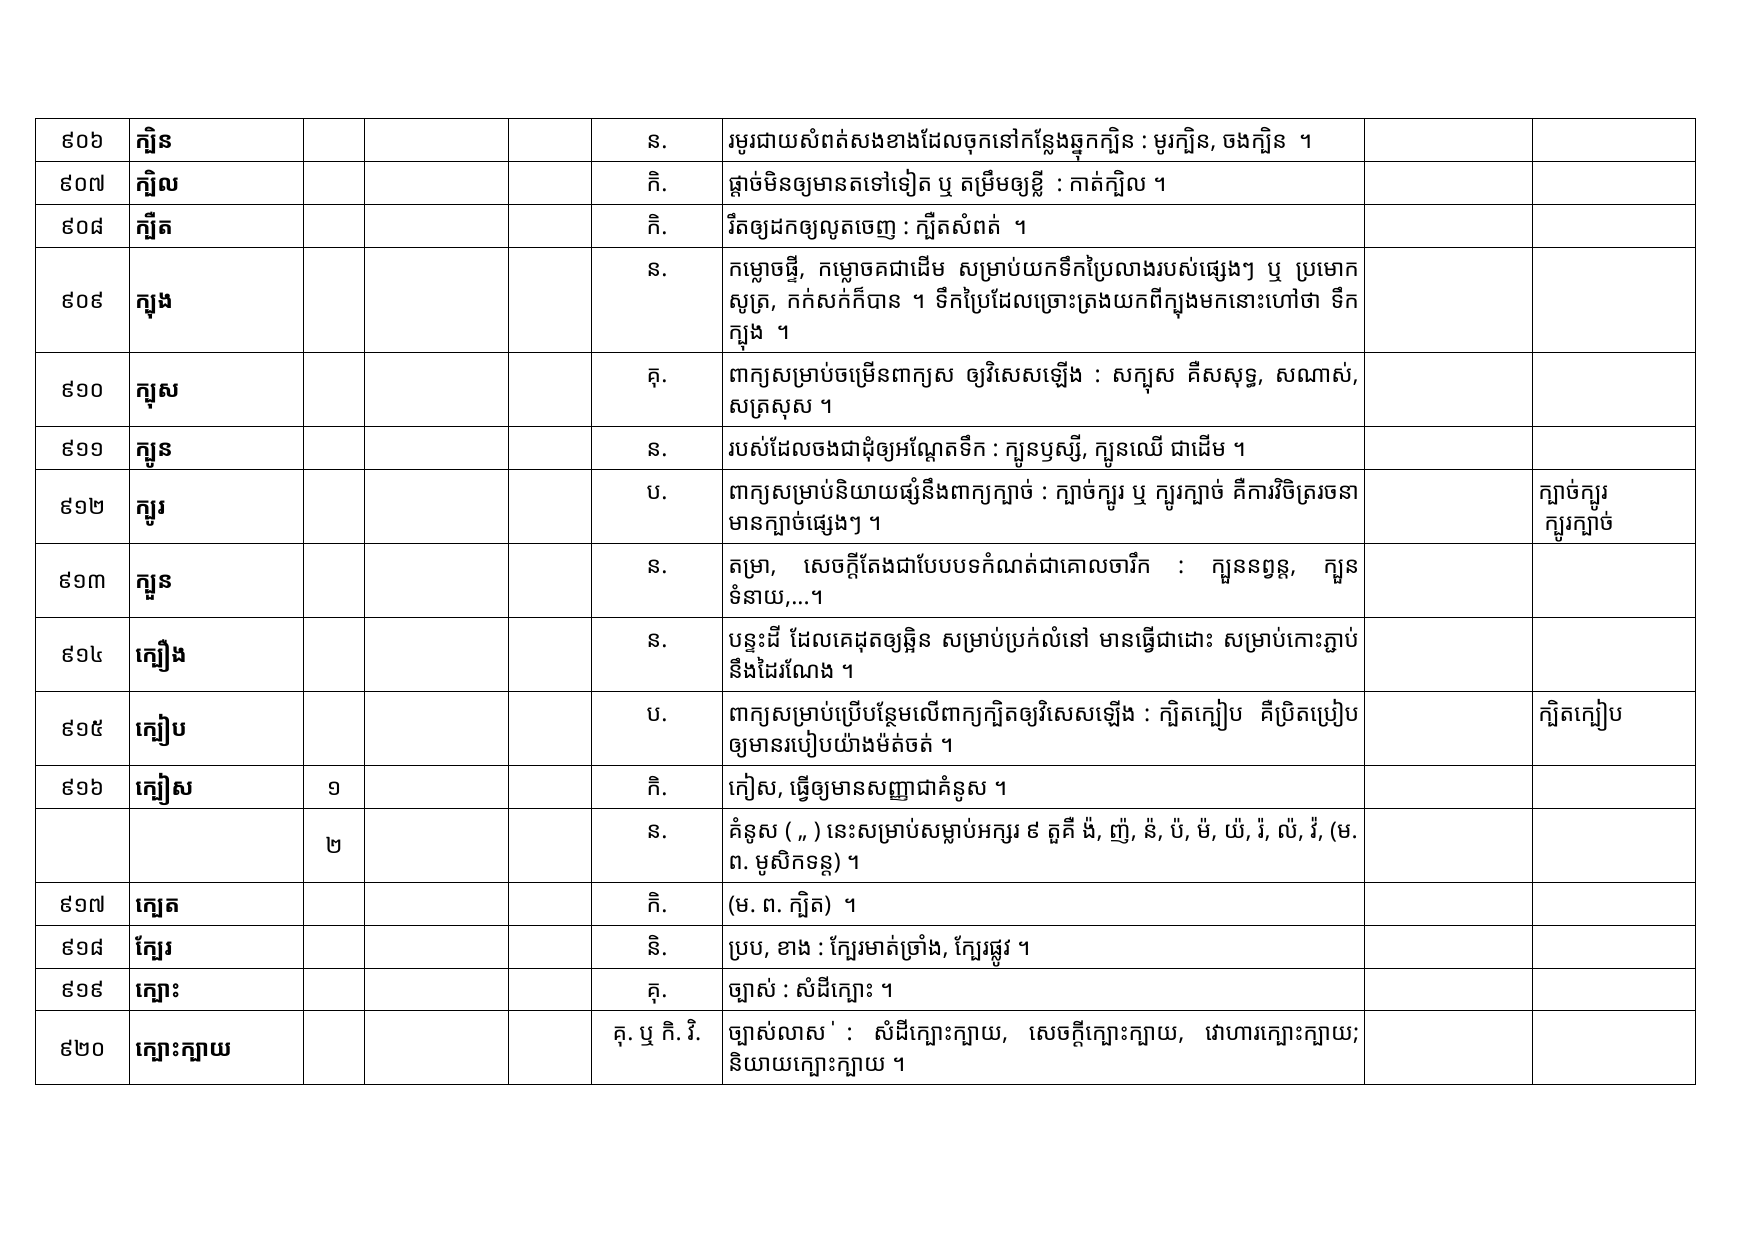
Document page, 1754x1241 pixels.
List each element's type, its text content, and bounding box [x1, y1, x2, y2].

table_cell ន. [592, 544, 722, 617]
table_cell ពាក្យ​សម្រាប់​ចម្រើន​ពាក្យ​ស ឲ្យ​វិសេស​ឡើង : ស​ក្បុស គឺ​ស​សុទ្ធ, ស​ណាស់, ស​ត្រសុស ។ [723, 353, 1364, 426]
table_cell ក្បឺត [130, 205, 303, 247]
table_cell [509, 544, 591, 617]
table_cell [509, 353, 591, 426]
table_cell ក្បេត [130, 883, 303, 925]
table_cell [1365, 766, 1532, 808]
table_cell [509, 162, 591, 204]
table_cell [304, 248, 364, 352]
table_cell ប្រប, ខាង : ក្បែរ​មាត់​ច្រាំង, ក្បែរ​ផ្លូវ ។ [723, 926, 1364, 967]
table_cell ក្បូរ [130, 470, 303, 543]
table_cell [509, 1011, 591, 1084]
table_cell កិ. [592, 883, 722, 925]
table_cell និ. [592, 926, 722, 967]
table_cell កៀស, ធ្វើ​ឲ្យ​មាន​សញ្ញា​ជា​គំនូស ។ [723, 766, 1364, 808]
table_cell [1533, 162, 1695, 204]
table_cell [365, 353, 508, 426]
table_cell [1533, 544, 1695, 617]
table_cell ៩១៩ [36, 969, 129, 1010]
table_cell [304, 926, 364, 967]
table_cell ៩០៨ [36, 205, 129, 247]
table_cell [1533, 205, 1695, 247]
table_cell ៩១០ [36, 353, 129, 426]
table_cell ក្បែរ [130, 926, 303, 967]
table_cell [304, 969, 364, 1010]
table_cell [304, 119, 364, 161]
table_cell គុ. [592, 969, 722, 1010]
table_cell [1533, 427, 1695, 469]
table_cell [1365, 162, 1532, 204]
table_cell [36, 809, 129, 882]
table_cell [365, 618, 508, 691]
table_cell ន. [592, 427, 722, 469]
table_cell [304, 205, 364, 247]
table_cell [1533, 883, 1695, 925]
table_cell [304, 427, 364, 469]
table_cell [304, 883, 364, 925]
table_cell ក្បិត​ក្បៀប [1533, 692, 1695, 765]
table_cell ច្បាស់ : សំដី​ក្បោះ ។ [723, 969, 1364, 1010]
table_cell [365, 969, 508, 1010]
table_cell [509, 926, 591, 967]
table_cell [509, 248, 591, 352]
table_cell ន. [592, 248, 722, 352]
table_cell ពាក្យ​សម្រាប់​ប្រើ​បន្ថែម​លើ​ពាក្យ​ក្បិត​ឲ្យ​វិសេស​ឡើង : ក្បិតក្បៀប គឺ​ប្រិតប្រៀប​ឲ្យ​មាន​របៀប​យ៉ាង​ម៉ត់ចត់ ។ [723, 692, 1364, 765]
table_cell [365, 427, 508, 469]
table_cell [365, 248, 508, 352]
table_cell [1365, 544, 1532, 617]
table_cell ៩០៩ [36, 248, 129, 352]
table_cell ក្បាច់​ក្បូរ ក្បូរ​ក្បាច់ [1533, 470, 1695, 543]
table_cell កិ. [592, 205, 722, 247]
table_cell [304, 544, 364, 617]
table_cell [365, 692, 508, 765]
table_cell ៩០៧ [36, 162, 129, 204]
table_cell ក្បោះ [130, 969, 303, 1010]
table_cell [509, 119, 591, 161]
table_cell [509, 618, 591, 691]
table_cell ក្បួន [130, 544, 303, 617]
table_cell [1365, 1011, 1532, 1084]
table_cell [304, 162, 364, 204]
table_cell ៩១៤ [36, 618, 129, 691]
table_cell ក្បុង [130, 248, 303, 352]
table_cell បន្ទះ​ដី ដែល​គេ​ដុត​ឲ្យ​ឆ្អិន សម្រាប់​ប្រក់​លំនៅ មាន​ធ្វើ​ជា​ដោះ​ សម្រាប់​កោះ​ភ្ជាប់​នឹង​ដៃ​រណែង ។ [723, 618, 1364, 691]
table_cell កិ. [592, 766, 722, 808]
table_cell [365, 162, 508, 204]
table_cell [1365, 353, 1532, 426]
table_cell [1533, 119, 1695, 161]
table_cell [1365, 926, 1532, 967]
table_cell [1533, 809, 1695, 882]
table_cell គុ. [592, 353, 722, 426]
table_cell [1365, 618, 1532, 691]
table_cell [304, 618, 364, 691]
table_cell គំនូស ( „ ) នេះ​សម្រាប់​សម្លាប់​អក្សរ ៩ តួ​គឺ ង៉, ញ៉, ន៉, ប៉, ម៉, យ៉, រ៉, ល៉, វ៉, (ម. ព. មូសិកទន្ត) ។ [723, 809, 1364, 882]
table_cell ៩១៨ [36, 926, 129, 967]
table_cell [365, 1011, 508, 1084]
table_cell គុ. ឬ កិ. វិ. [592, 1011, 722, 1084]
table_cell ក្បោះក្បាយ [130, 1011, 303, 1084]
table_cell រឹត​ឲ្យ​ដក​ឲ្យ​លូត​ចេញ : ក្បឺត​សំពត់ ។ [723, 205, 1364, 247]
table_cell [1533, 353, 1695, 426]
table_cell តម្រា, សេចក្ដី​តែង​ជា​បែប​បទ​កំណត់​ជា​គោល​ចារឹក : ក្បួន​នព្វន្ដ, ក្បួន​ទំនាយ,...។ [723, 544, 1364, 617]
table_cell [1365, 470, 1532, 543]
table_cell [1365, 883, 1532, 925]
table_cell [1365, 692, 1532, 765]
table_cell [1533, 618, 1695, 691]
table_cell [365, 809, 508, 882]
table_cell (ម. ព. ក្បិត) ។ [723, 883, 1364, 925]
table_cell [1533, 248, 1695, 352]
table_cell [509, 883, 591, 925]
table_cell [1533, 766, 1695, 808]
table_cell [1533, 926, 1695, 967]
table_cell [304, 692, 364, 765]
table_cell [1533, 969, 1695, 1010]
table_cell [365, 119, 508, 161]
table_cell [365, 470, 508, 543]
table_cell [304, 353, 364, 426]
table_cell [1365, 969, 1532, 1010]
table_cell [509, 809, 591, 882]
table_cell ច្បាស់​លាស់ : សំដី​ក្បោះក្បាយ, សេចក្ដី​ក្បោះក្បាយ, វោហារ​ក្បោះក្បាយ; និយាយ​ក្បោះក្បាយ ។ [723, 1011, 1364, 1084]
table_cell ៩១៧ [36, 883, 129, 925]
table_cell ន. [592, 119, 722, 161]
table_cell [1365, 205, 1532, 247]
table_cell កម្លោច​ផ្ទី, កម្លោច​គ​ជាដើម សម្រាប់​យក​ទឹក​ប្រៃ​លាង​របស់​ផ្សេង​ៗ ឬ ប្រមោក​សូត្រ, កក់​សក់​ក៏​បាន ។ ទឹក​ប្រៃ​ដែល​ច្រោះ​ត្រង​យក​ពី​ក្បុង​មក​នោះ​ហៅ​ថា ទឹក​ក្បុង ។ [723, 248, 1364, 352]
table_cell [365, 926, 508, 967]
table_cell ៩០៦ [36, 119, 129, 161]
table_cell [1365, 248, 1532, 352]
table_cell [1365, 809, 1532, 882]
table_cell ប. [592, 470, 722, 543]
table_cell ១ [304, 766, 364, 808]
table_cell [509, 427, 591, 469]
table_cell ក្បុស [130, 353, 303, 426]
table_cell របស់​ដែល​ចង​ជា​ដុំ​ឲ្យ​អណ្ដែត​ទឹក : ក្បូន​ឫស្សី, ក្បូន​ឈើ ជាដើម ។ [723, 427, 1364, 469]
table_cell រមូរ​ជាយ​សំពត់​សងខាង​ដែល​ចុក​នៅ​កន្លែង​ឆ្នុក​ក្បិន : មូរ​ក្បិន, ចង​ក្បិន ។ [723, 119, 1364, 161]
table_cell [304, 470, 364, 543]
table_cell ក្បូន [130, 427, 303, 469]
table_cell [365, 205, 508, 247]
table_cell [509, 766, 591, 808]
table_cell ក្បិន [130, 119, 303, 161]
table_cell ន. [592, 809, 722, 882]
table_cell [509, 969, 591, 1010]
table_cell [365, 883, 508, 925]
table_cell ផ្ដាច់​មិន​ឲ្យ​មាន​ត​ទៅ​ទៀត ឬ តម្រឹម​ឲ្យ​ខ្លី : កាត់​ក្បិល ។ [723, 162, 1364, 204]
table_cell ៩១១ [36, 427, 129, 469]
table_cell ន. [592, 618, 722, 691]
table_cell [509, 692, 591, 765]
table_cell ក្បៀប [130, 692, 303, 765]
table_cell ប. [592, 692, 722, 765]
table_cell [509, 470, 591, 543]
table_cell ៩២០ [36, 1011, 129, 1084]
table_cell [1365, 427, 1532, 469]
table_cell ៩១៥ [36, 692, 129, 765]
table_cell ២ [304, 809, 364, 882]
table_cell [509, 205, 591, 247]
table_cell ៩១៣ [36, 544, 129, 617]
table_cell ក្បៀស [130, 766, 303, 808]
table_cell ក្បិល [130, 162, 303, 204]
table_cell កិ. [592, 162, 722, 204]
table_cell [1533, 1011, 1695, 1084]
table_cell [304, 1011, 364, 1084]
table_cell ៩១៦ [36, 766, 129, 808]
table_cell ក្បឿង [130, 618, 303, 691]
table_cell ពាក្យ​សម្រាប់​និយាយ​ផ្សំ​នឹង​ពាក្យ​ក្បាច់ : ក្បាច់​ក្បូរ ឬ ក្បូរ​ក្បាច់ គឺ​ការ​វិចិត្រ​រចនា​មាន​ក្បាច់​ផ្សេង​ៗ ។ [723, 470, 1364, 543]
table_cell [1365, 119, 1532, 161]
table_cell [365, 544, 508, 617]
table_cell ៩១២ [36, 470, 129, 543]
table_cell [130, 809, 303, 882]
table_cell [365, 766, 508, 808]
